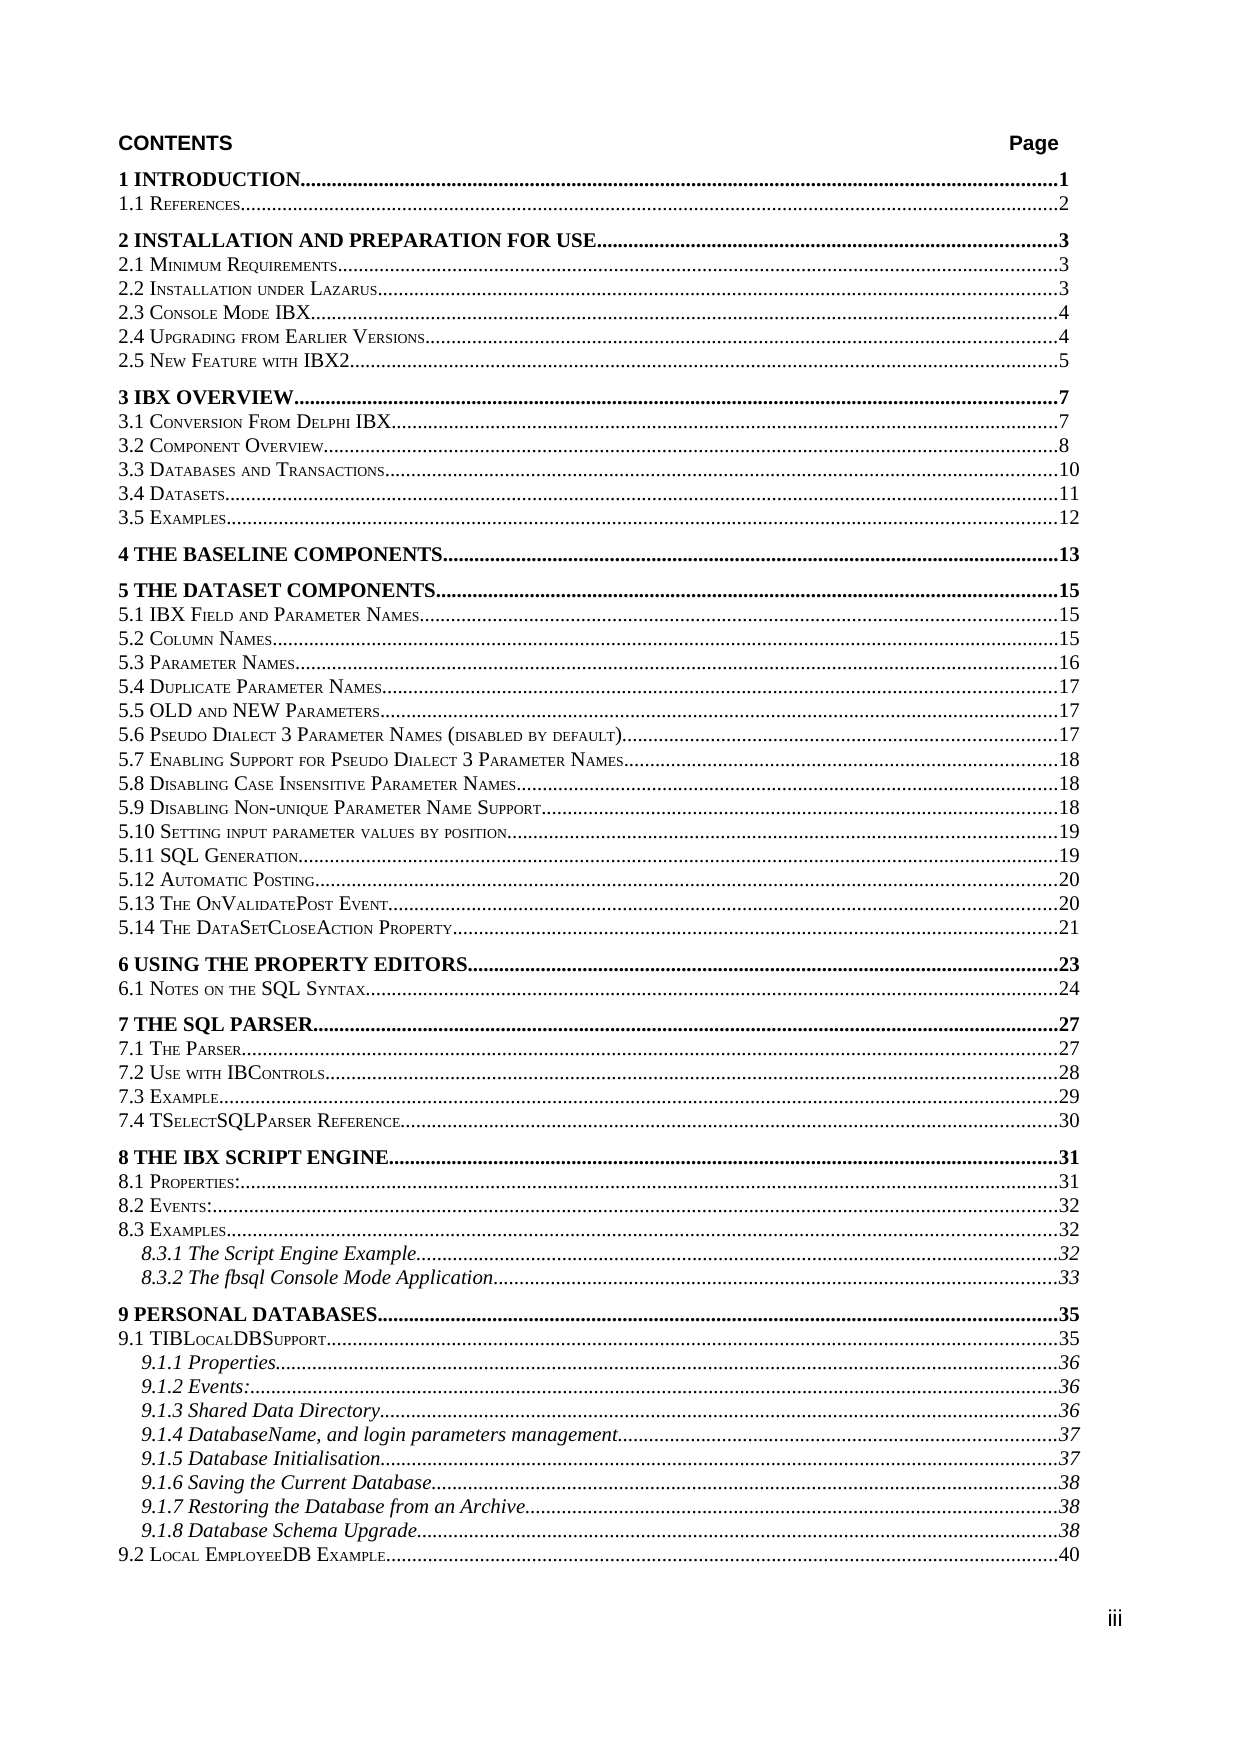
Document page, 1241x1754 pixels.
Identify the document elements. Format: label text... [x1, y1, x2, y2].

text 9.1.7 Restoring the Database from an Archive 38 [141, 1494, 1122, 1518]
text 7.4 TSelectSQLParser Reference 30 [118, 1108, 1122, 1132]
text 9.1.5 Database Initialisation 37 [141, 1446, 1122, 1470]
text 5 The DataSet Components 15 [118, 578, 1122, 602]
text 5.7 Enabling Support for Pseudo Dialect 3 Parameter Names 18 [118, 746, 1122, 771]
text 5.6 Pseudo Dialect 3 Parameter Names (disabled by default) 17 [118, 722, 1122, 746]
text 9.1.8 Database Schema Upgrade 38 [141, 1518, 1122, 1542]
text 5.3 Parameter Names 16 [118, 650, 1122, 674]
text 5.4 Duplicate Parameter Names 17 [118, 674, 1122, 698]
text 7.2 Use with IBControls 28 [118, 1060, 1122, 1084]
text 5.10 Setting input parameter values by position 19 [118, 819, 1122, 843]
text 5.14 The DataSetCloseAction Property 21 [118, 915, 1122, 939]
text 6.1 Notes on the SQL Syntax 24 [118, 976, 1122, 999]
text 3.4 Datasets 11 [118, 481, 1122, 505]
text 3.3 Databases and Transactions 10 [118, 457, 1122, 481]
text 9.2 Local EmployeeDB Example 40 [118, 1542, 1122, 1566]
text 9.1.1 Properties 36 [141, 1350, 1122, 1374]
text 2 Installation and Preparation for Use 3 [118, 228, 1122, 252]
text 8.3 Examples 32 [118, 1217, 1122, 1241]
text 8.2 Events: 32 [118, 1193, 1122, 1217]
text 5.5 OLD and NEW Parameters 17 [118, 698, 1122, 722]
text 2.3 Console Mode IBX 4 [118, 300, 1122, 324]
text 2.5 New Feature with IBX2 5 [118, 348, 1122, 372]
text 5.1 IBX Field and Parameter Names 15 [118, 602, 1122, 626]
text 2.1 Minimum Requirements 3 [118, 252, 1122, 276]
text 9.1 TIBLocalDBSupport 35 [118, 1326, 1122, 1350]
text 8.3.1 The Script Engine Example 32 [141, 1241, 1122, 1265]
text CONTENTS Page [118, 131, 1122, 154]
text 3 IBX Overview 7 [118, 384, 1122, 409]
text 9.1.4 DatabaseName, and login parameters management 37 [141, 1422, 1122, 1446]
text 8 The IBX Script Engine 31 [118, 1145, 1122, 1169]
text 8.3.2 The fbsql Console Mode Application 33 [141, 1265, 1122, 1289]
text 9 Personal Databases 35 [118, 1302, 1122, 1326]
text 3.2 Component Overview 8 [118, 433, 1122, 457]
text 3.1 Conversion From Delphi IBX 7 [118, 409, 1122, 433]
text 3.5 Examples 12 [118, 505, 1122, 529]
text 2.2 Installation under Lazarus 3 [118, 276, 1122, 300]
text 9.1.6 Saving the Current Database 38 [141, 1470, 1122, 1494]
text 1 Introduction 1 [118, 167, 1122, 191]
text 2.4 Upgrading from Earlier Versions 4 [118, 324, 1122, 348]
text 5.8 Disabling Case Insensitive Parameter Names 18 [118, 771, 1122, 794]
text 9.1.3 Shared Data Directory 36 [141, 1398, 1122, 1422]
text 5.2 Column Names 15 [118, 626, 1122, 650]
text 7.3 Example 29 [118, 1084, 1122, 1108]
text 4 The Baseline Components 13 [118, 541, 1122, 566]
text 7 The SQL Parser 27 [118, 1012, 1122, 1036]
text 5.11 SQL Generation 19 [118, 843, 1122, 867]
text 6 Using the Property Editors 23 [118, 951, 1122, 976]
text 1.1 References 2 [118, 191, 1122, 215]
text 5.12 Automatic Posting 20 [118, 867, 1122, 891]
text 9.1.2 Events: 36 [141, 1374, 1122, 1398]
text 7.1 The Parser 27 [118, 1036, 1122, 1060]
text 5.13 The OnValidatePost Event 20 [118, 891, 1122, 915]
text 5.9 Disabling Non-unique Parameter Name Support 18 [118, 794, 1122, 819]
text 8.1 Properties: 31 [118, 1169, 1122, 1193]
